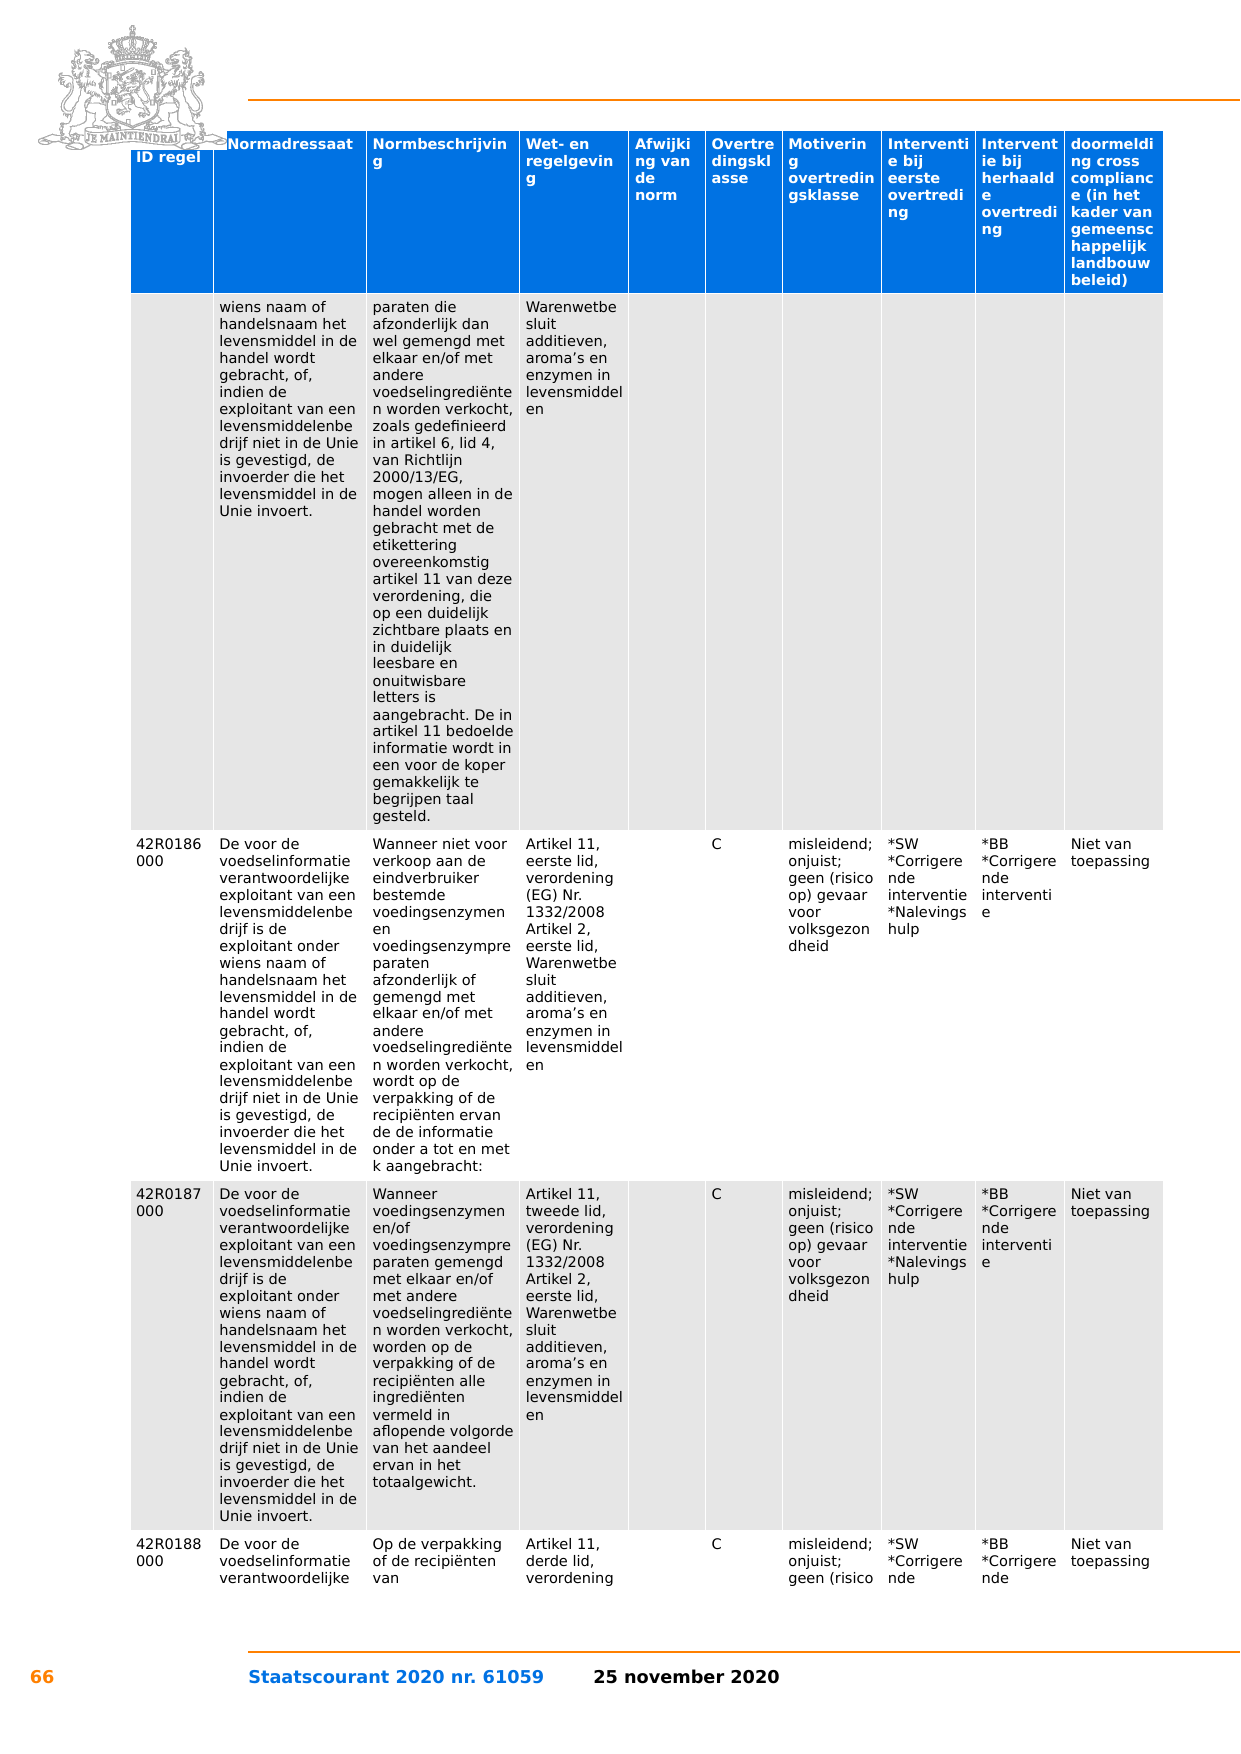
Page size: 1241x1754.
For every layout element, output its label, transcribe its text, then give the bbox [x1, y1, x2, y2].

table_cell [629, 294, 705, 830]
table_header Normbeschrijving [367, 131, 519, 293]
table_header ID regel [131, 150, 213, 293]
table_cell [706, 294, 782, 830]
table_cell [131, 294, 213, 830]
table_cell Niet van toepassing [1065, 831, 1163, 1180]
table_header Overtredingsklasse [706, 131, 782, 293]
table_cell Warenwetbesluit additieven, aroma’s en enzymen in levensmiddelen [520, 294, 628, 830]
table_header Motivering overtredingsklasse [783, 131, 881, 293]
table_cell misleidend; onjuist; geen (risico [783, 1531, 881, 1591]
table_cell 42R0188000 [131, 1531, 213, 1591]
table_cell Artikel 11, derde lid, verordening [520, 1531, 628, 1591]
table_cell misleidend; onjuist; geen (risico op) gevaar voor volksgezondheid [783, 831, 881, 1180]
table_cell *SW *Corrigerende [882, 1531, 975, 1591]
table_cell [976, 294, 1064, 830]
table_cell C [706, 1531, 782, 1591]
table_cell De voor de voedselinformatie verantwoordelijke [214, 1531, 366, 1591]
table_cell [629, 1531, 705, 1591]
table_cell Niet van toepassing [1065, 1531, 1163, 1591]
table_header Wet- en regelgeving [520, 131, 628, 293]
table_cell Wanneer voedingsenzymen en/of voedingsenzympreparaten gemengd met elkaar en/of met andere voedselingrediënten worden verkocht, worden op de verpakking of de recipiënten alle ingrediënten vermeld in aflopende volgorde van het aandeel ervan in het totaalgewicht. [367, 1181, 519, 1530]
table_cell Wanneer niet voor verkoop aan de eindverbruiker bestemde voedingsenzymen en voedingsenzympreparaten afzonderlijk of gemengd met elkaar en/of met andere voedselingrediënten worden verkocht, wordt op de verpakking of de recipiënten ervan de de informatie onder a tot en met k aangebracht: [367, 831, 519, 1180]
table_cell [882, 294, 975, 830]
table_cell 42R0187000 [131, 1181, 213, 1530]
table_cell Artikel 11, tweede lid, verordening (EG) Nr. 1332/2008 Artikel 2, eerste lid, Warenwetbesluit additieven, aroma’s en enzymen in levensmiddelen [520, 1181, 628, 1530]
table_cell C [706, 1181, 782, 1530]
table_cell [629, 1181, 705, 1530]
table_cell De voor de voedselinformatie verantwoordelijke exploitant van een levensmiddelenbedrijf is de exploitant onder wiens naam of handelsnaam het levensmiddel in de handel wordt gebracht, of, indien de exploitant van een levensmiddelenbedrijf niet in de Unie is gevestigd, de invoerder die het levensmiddel in de Unie invoert. [214, 1181, 366, 1530]
table_header Interventie bij herhaalde overtreding [976, 131, 1064, 293]
table_cell [1065, 294, 1163, 830]
table_cell paraten die afzonderlijk dan wel gemengd met elkaar en/of met andere voedselingrediënten worden verkocht, zoals gedefinieerd in artikel 6, lid 4, van Richtlijn 2000/13/EG, mogen alleen in de handel worden gebracht met de etikettering overeenkomstig artikel 11 van deze verordening, die op een duidelijk zichtbare plaats en in duidelijk leesbare en onuitwisbare letters is aangebracht. De in artikel 11 bedoelde informatie wordt in een voor de koper gemakkelijk te begrijpen taal gesteld. [367, 294, 519, 830]
table_cell Artikel 11, eerste lid, verordening (EG) Nr. 1332/2008 Artikel 2, eerste lid, Warenwetbesluit additieven, aroma’s en enzymen in levensmiddelen [520, 831, 628, 1180]
table_cell wiens naam of handelsnaam het levensmiddel in de handel wordt gebracht, of, indien de exploitant van een levensmiddelenbedrijf niet in de Unie is gevestigd, de invoerder die het levensmiddel in de Unie invoert. [214, 294, 366, 830]
table_cell *BB *Corrigerende [976, 1531, 1064, 1591]
table_cell *BB *Corrigerende interventie [976, 831, 1064, 1180]
picture [38, 25, 227, 150]
table_cell De voor de voedselinformatie verantwoordelijke exploitant van een levensmiddelenbedrijf is de exploitant onder wiens naam of handelsnaam het levensmiddel in de handel wordt gebracht, of, indien de exploitant van een levensmiddelenbedrijf niet in de Unie is gevestigd, de invoerder die het levensmiddel in de Unie invoert. [214, 831, 366, 1180]
table_cell *SW *Corrigerende interventie *Nalevingshulp [882, 831, 975, 1180]
table_cell *SW *Corrigerende interventie *Nalevingshulp [882, 1181, 975, 1530]
table_cell 42R0186000 [131, 831, 213, 1180]
table_cell Op de verpakking of de recipiënten van [367, 1531, 519, 1591]
table_cell Niet van toepassing [1065, 1181, 1163, 1530]
table_cell [783, 294, 881, 830]
table_cell misleidend; onjuist; geen (risico op) gevaar voor volksgezondheid [783, 1181, 881, 1530]
table_header Afwijking van de norm [629, 131, 705, 293]
table_header Normadressaat [214, 131, 366, 293]
table_cell *BB *Corrigerende interventie [976, 1181, 1064, 1530]
table_cell C [706, 831, 782, 1180]
table_header Interventie bij eerste overtreding [882, 131, 975, 293]
table_header doormelding cross compliance (in het kader van gemeenschappelijk landbouwbeleid) [1065, 131, 1163, 293]
table_cell [629, 831, 705, 1180]
